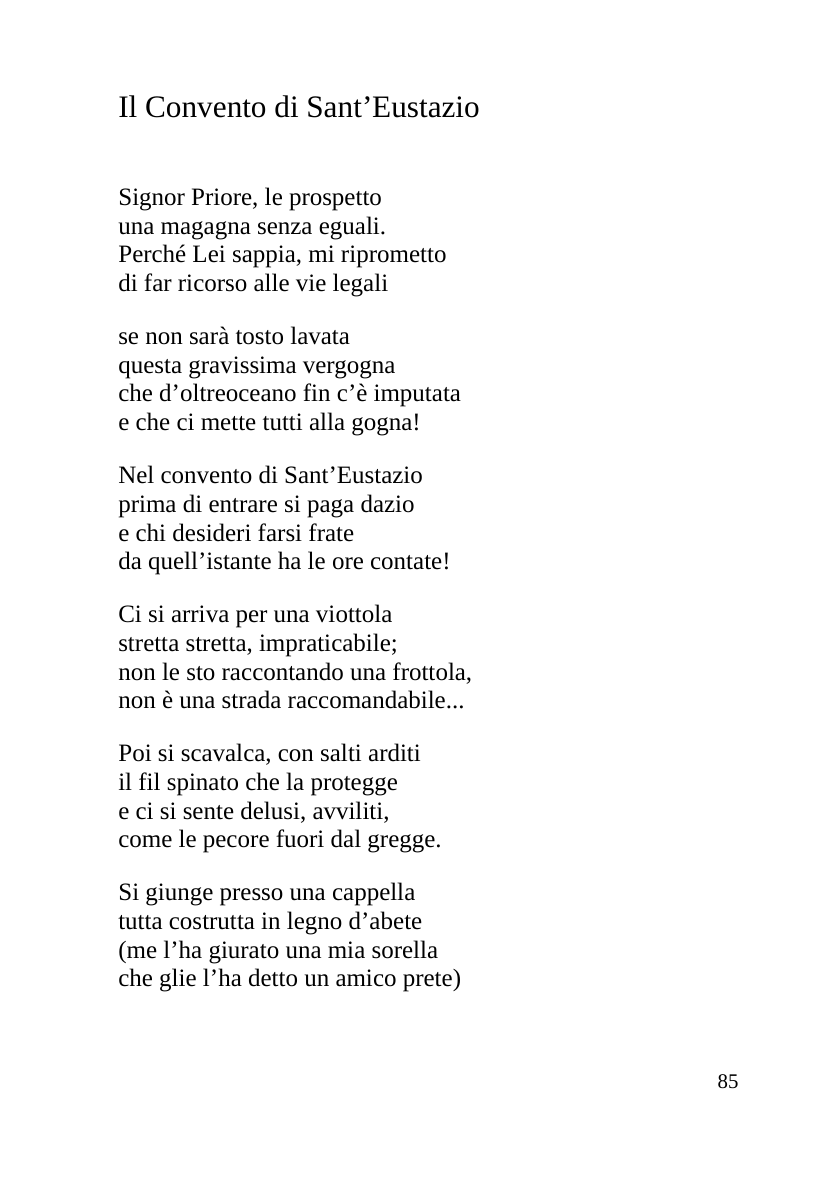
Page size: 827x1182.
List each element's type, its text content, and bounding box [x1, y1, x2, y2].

text e chi desideri farsi frate [118, 518, 738, 546]
text che d’oltreoceano fin c’è imputata [118, 378, 738, 407]
text se non sarà tosto lavata [118, 321, 738, 350]
text questa gravissima vergogna [118, 350, 738, 378]
text e ci si sente delusi, avviliti, [118, 796, 738, 824]
text Signor Priore, le prospetto [118, 182, 738, 211]
text tutta costrutta in legno d’abete [118, 906, 738, 935]
text Si giunge presso una cappella [118, 877, 738, 906]
text e che ci mette tutti alla gogna! [118, 407, 738, 436]
text Perché Lei sappia, mi riprometto [118, 239, 738, 268]
subtitle Il Convento di Sant’Eustazio [118, 88, 738, 124]
text (me l’ha giurato una mia sorella [118, 935, 738, 963]
text Poi si scavalca, con salti arditi [118, 738, 738, 767]
text Nel convento di Sant’Eustazio [118, 460, 738, 489]
text che glie l’ha detto un amico prete) [118, 963, 738, 992]
text prima di entrare si paga dazio [118, 489, 738, 518]
text il fil spinato che la protegge [118, 767, 738, 796]
text Ci si arriva per una viottola [118, 599, 738, 628]
text una magagna senza eguali. [118, 211, 738, 239]
text di far ricorso alle vie legali [118, 268, 738, 297]
text come le pecore fuori dal gregge. [118, 824, 738, 853]
text non è una strada raccomandabile... [118, 685, 738, 714]
text stretta stretta, impraticabile; [118, 628, 738, 657]
text non le sto raccontando una frottola, [118, 657, 738, 685]
text da quell’istante ha le ore contate! [118, 546, 738, 575]
